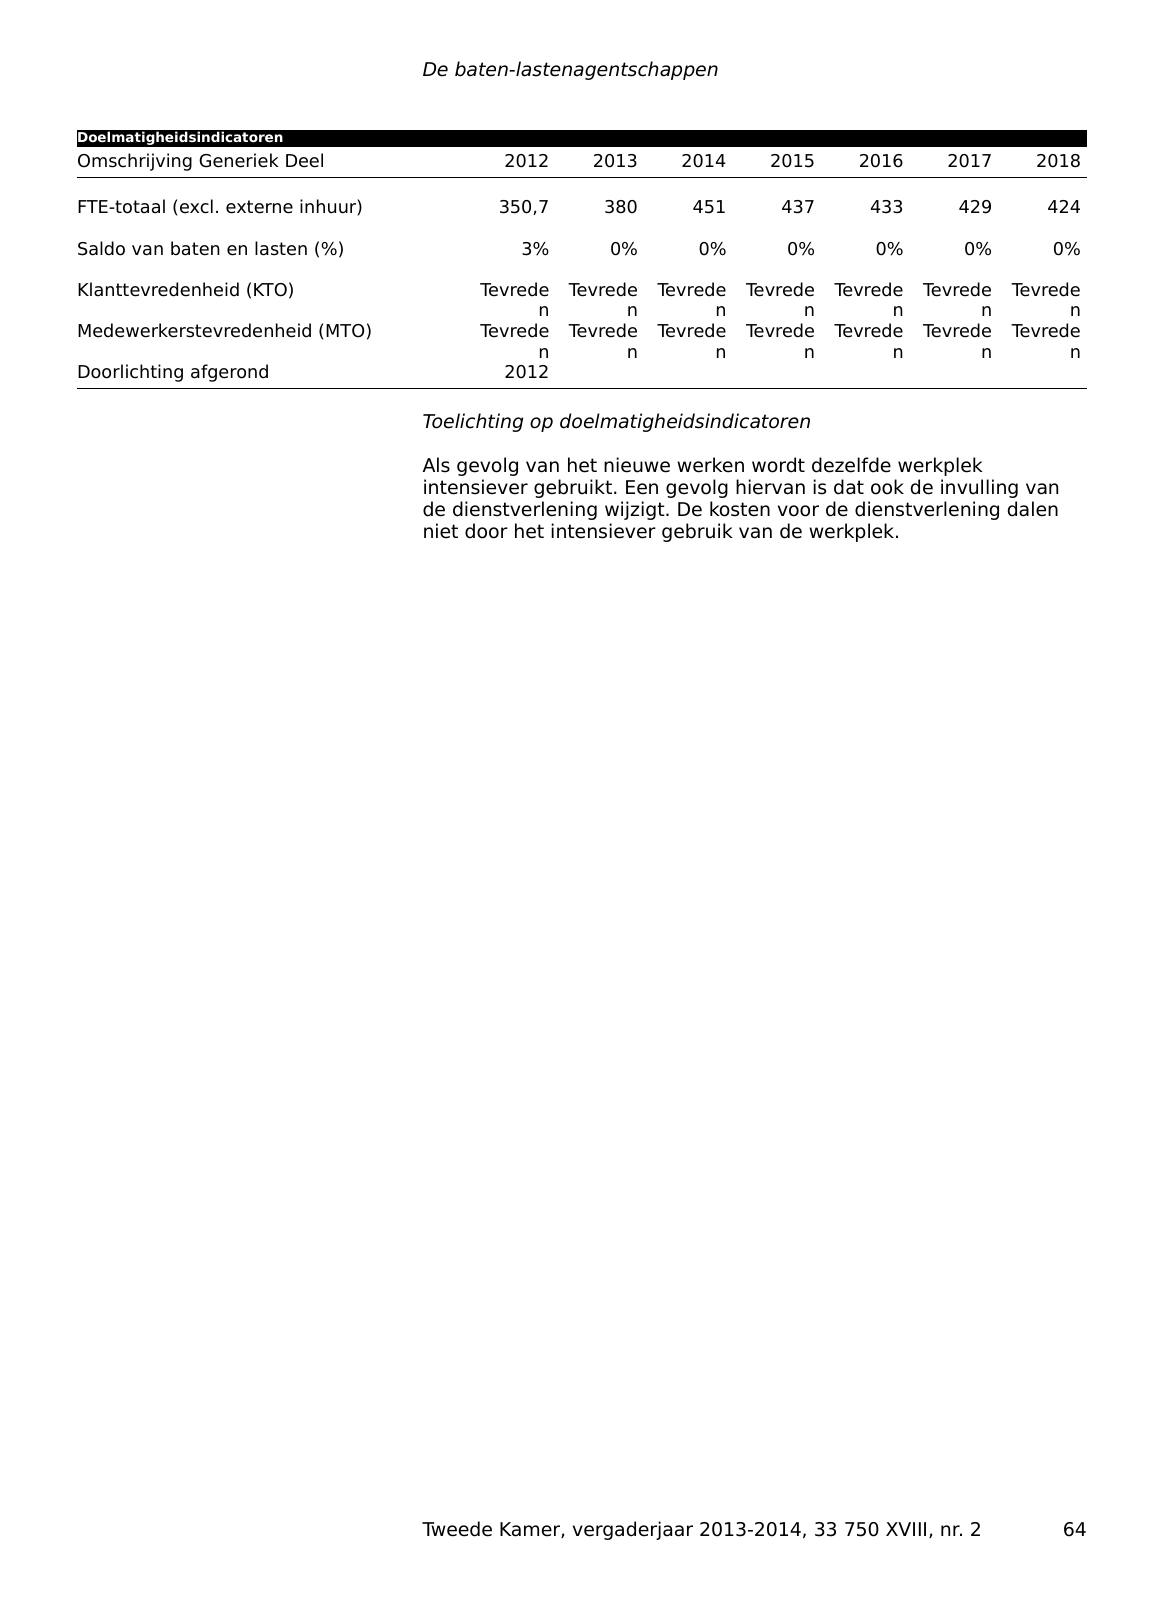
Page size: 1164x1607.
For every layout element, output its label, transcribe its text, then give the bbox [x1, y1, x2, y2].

table_cell 0% [821, 239, 909, 259]
table_cell [821, 178, 909, 197]
table_cell [555, 362, 644, 388]
table_cell [77, 178, 466, 197]
table_cell 2018 [998, 147, 1087, 177]
table_cell [909, 362, 998, 388]
table_cell 2014 [644, 147, 732, 177]
table_cell FTE-totaal (excl. externe inhuur) [77, 197, 466, 218]
table_cell 0% [732, 239, 821, 259]
table_cell Tevreden [466, 321, 555, 362]
table_cell 2017 [909, 147, 998, 177]
table_cell 2015 [732, 147, 821, 177]
table_cell [644, 362, 732, 388]
table_cell Tevreden [555, 321, 644, 362]
table_cell 437 [732, 197, 821, 218]
table_cell 424 [998, 197, 1087, 218]
table_cell [909, 259, 998, 280]
table_header Doelmatigheidsindicatoren [77, 130, 1087, 146]
table_cell Tevreden [998, 321, 1087, 362]
table_cell Omschrijving Generiek Deel [77, 147, 466, 177]
table_cell Tevreden [909, 321, 998, 362]
table_cell 2016 [821, 147, 909, 177]
table_cell 380 [555, 197, 644, 218]
table_cell [732, 362, 821, 388]
table_cell [821, 218, 909, 238]
table_cell 2012 [466, 147, 555, 177]
table_cell Doorlichting afgerond [77, 362, 466, 388]
table_cell [732, 218, 821, 238]
table_cell Tevreden [555, 280, 644, 321]
table_cell [998, 218, 1087, 238]
table_cell [732, 178, 821, 197]
table_cell [555, 259, 644, 280]
table_cell [909, 218, 998, 238]
table_cell 0% [644, 239, 732, 259]
table_cell [77, 259, 466, 280]
table_cell 429 [909, 197, 998, 218]
table_cell Tevreden [466, 280, 555, 321]
table_cell 0% [998, 239, 1087, 259]
table_cell 350,7 [466, 197, 555, 218]
table_cell Tevreden [909, 280, 998, 321]
table_cell 433 [821, 197, 909, 218]
table_cell [466, 259, 555, 280]
table_cell [644, 178, 732, 197]
table_cell Tevreden [732, 280, 821, 321]
table_cell [644, 259, 732, 280]
table_cell [909, 178, 998, 197]
table_cell 2012 [466, 362, 555, 388]
table_cell [821, 259, 909, 280]
table_cell Tevreden [644, 280, 732, 321]
table_cell Tevreden [998, 280, 1087, 321]
table_cell Medewerkerstevredenheid (MTO) [77, 321, 466, 362]
table_cell Tevreden [821, 321, 909, 362]
table_cell 0% [555, 239, 644, 259]
table_cell [998, 259, 1087, 280]
table_cell [555, 178, 644, 197]
table_cell [732, 259, 821, 280]
text Als gevolg van het nieuwe werken wordt dezelfde werkplek intensiever gebruikt. Een gevolg hiervan is dat ook de invulling van de dienstverlening wijzigt. De kosten voor de dienstverlening dalen niet door het intensiever gebruik van de werkplek. [422, 455, 1087, 543]
table_cell [77, 218, 466, 238]
table_cell [998, 178, 1087, 197]
table_cell Klanttevredenheid (KTO) [77, 280, 466, 321]
table_cell [555, 218, 644, 238]
table_cell 2013 [555, 147, 644, 177]
table_cell [821, 362, 909, 388]
table_cell Tevreden [644, 321, 732, 362]
table_cell 451 [644, 197, 732, 218]
table_cell Tevreden [821, 280, 909, 321]
subtitle Toelichting op doelmatigheidsindicatoren [422, 411, 1087, 433]
table_cell 3% [466, 239, 555, 259]
table_cell [466, 218, 555, 238]
table_cell [644, 218, 732, 238]
table_cell Tevreden [732, 321, 821, 362]
table_cell [466, 178, 555, 197]
table_cell [998, 362, 1087, 388]
table_cell 0% [909, 239, 998, 259]
table_cell Saldo van baten en lasten (%) [77, 239, 466, 259]
